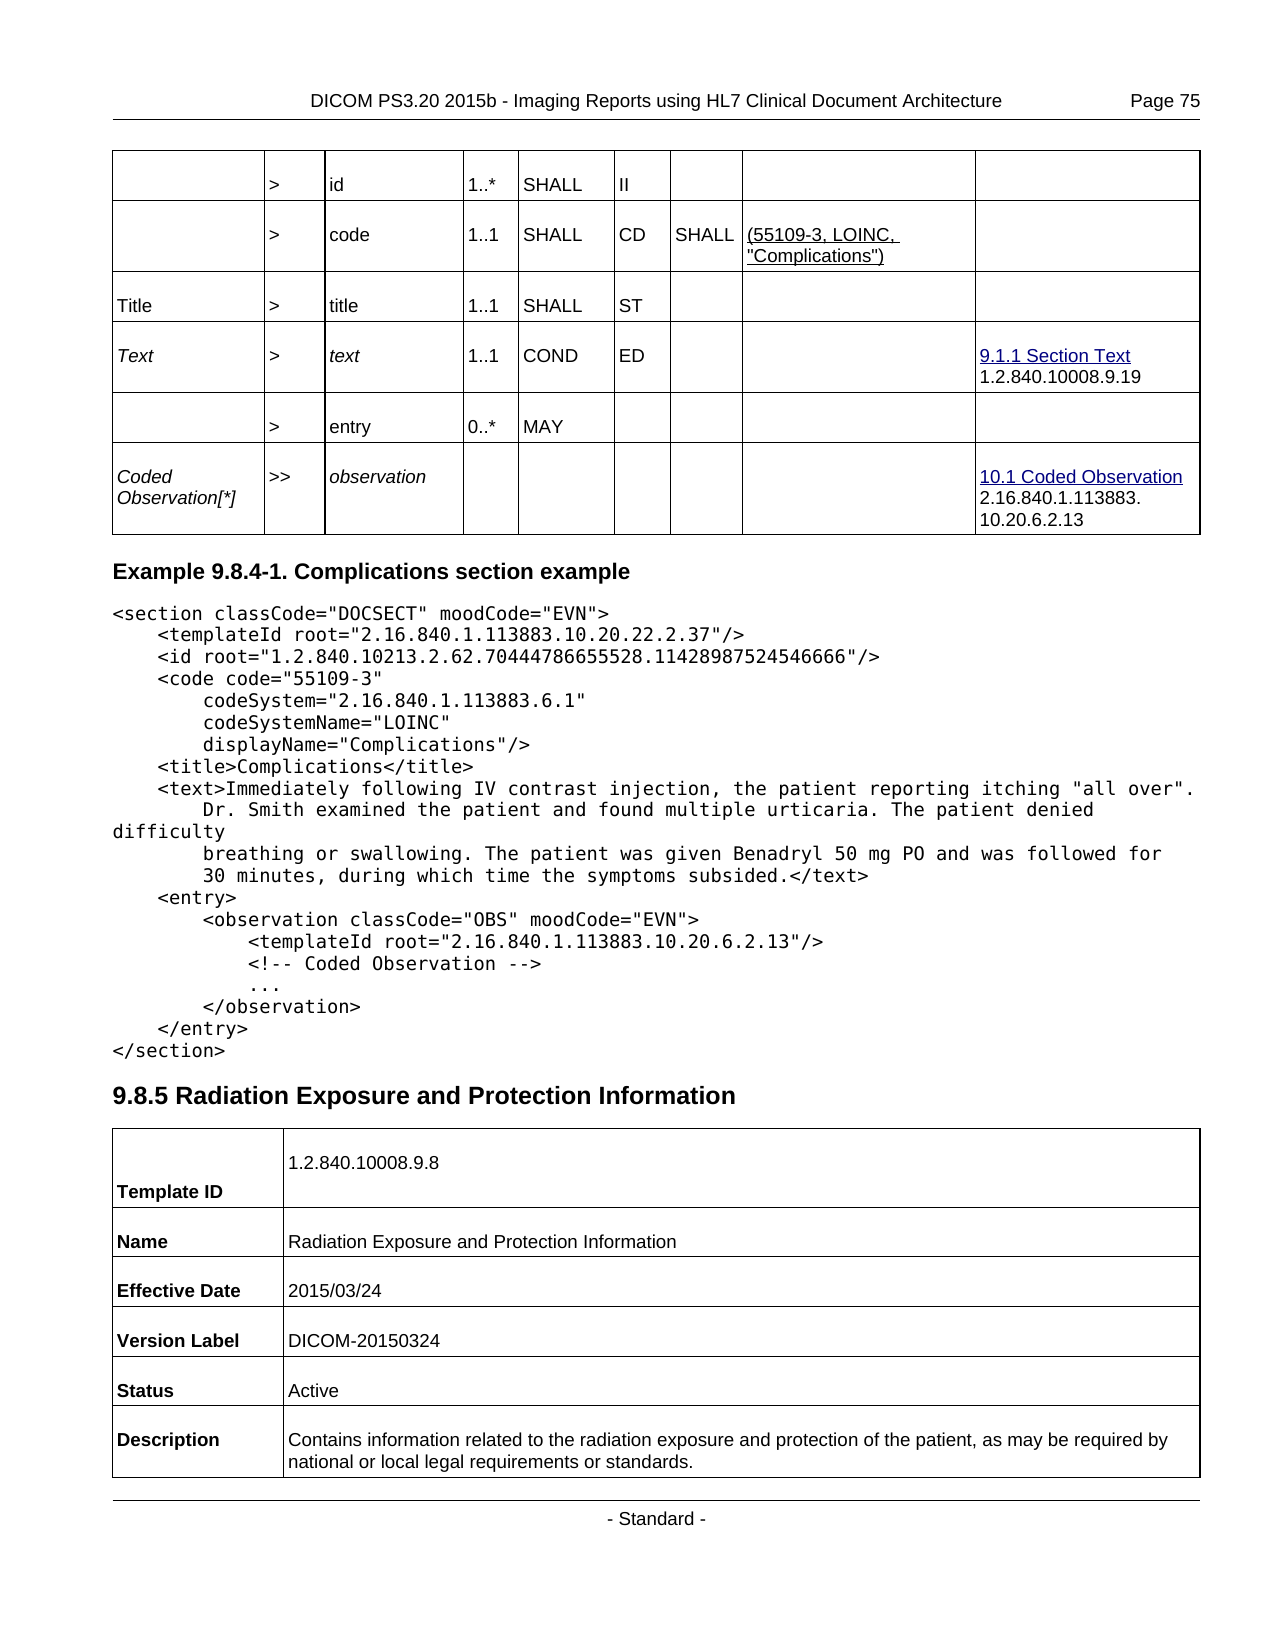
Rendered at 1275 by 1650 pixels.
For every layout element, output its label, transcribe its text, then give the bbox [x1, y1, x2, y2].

table_cell [615, 443, 670, 534]
table_cell 1..* [464, 151, 518, 200]
table_cell [743, 322, 975, 392]
table_cell SHALL [519, 151, 614, 200]
table_cell CD [615, 201, 670, 271]
table_cell [743, 393, 975, 442]
table_cell 2015/03/24 [284, 1257, 1199, 1306]
table_cell 1..1 [464, 272, 518, 321]
table_cell Text [113, 322, 264, 392]
table_cell MAY [519, 393, 614, 442]
table_cell text [326, 322, 463, 392]
text 9.8.5 Radiation Exposure and Protection Information [112, 1081, 1200, 1109]
table_cell id [326, 151, 463, 200]
table_cell Effective Date [113, 1257, 283, 1306]
table_cell SHALL [519, 272, 614, 321]
table_cell title [326, 272, 463, 321]
table_cell > [265, 151, 324, 200]
table_cell code [326, 201, 463, 271]
table_cell ST [615, 272, 670, 321]
table_cell [743, 151, 975, 200]
table_cell [743, 272, 975, 321]
text Example 9.8.4-1. Complications section example [112, 558, 1200, 584]
table_header Template ID [113, 1129, 283, 1207]
table_cell >> [265, 443, 324, 534]
table_cell Version Label [113, 1307, 283, 1356]
table_cell Title [113, 272, 264, 321]
table_cell Status [113, 1357, 283, 1405]
table_cell DICOM-20150324 [284, 1307, 1199, 1356]
table_cell [671, 393, 742, 442]
text <section classCode="DOCSECT" moodCode="EVN"> <templateId root="2.16.840.1.113883.10.20.22.2.37"/> <id root="1.2.840.10213.2.62.70444786655528.11428987524546666"/> <code code="55109-3" codeSystem="2.16.840.1.113883.6.1" codeSystemName="LOINC" displayName="Complications"/> <title>Complications</title> <text>Immediately following IV contrast injection, the patient reporting itching "all over". Dr. Smith examined the patient and found multiple urticaria. The patient denied difficulty breathing or swallowing. The patient was given Benadryl 50 mg PO and was followed for 30 minutes, during which time the symptoms subsided.</text> <entry> <observation classCode="OBS" moodCode="EVN"> <templateId root="2.16.840.1.113883.10.20.6.2.13"/> <!-- Coded Observation --> ... </observation> </entry> </section> [112, 602, 1200, 1062]
table_cell ED [615, 322, 670, 392]
table_cell [976, 272, 1199, 321]
table_cell II [615, 151, 670, 200]
table_cell SHALL [519, 201, 614, 271]
table_cell [743, 443, 975, 534]
table_cell [976, 201, 1199, 271]
table_cell COND [519, 322, 614, 392]
table_cell 1..1 [464, 201, 518, 271]
table_cell [113, 151, 264, 200]
table_cell Description [113, 1406, 283, 1477]
table_cell [519, 443, 614, 534]
table_cell [671, 272, 742, 321]
table_cell Name [113, 1208, 283, 1256]
table_cell [113, 393, 264, 442]
table_cell [976, 151, 1199, 200]
table_cell [671, 322, 742, 392]
table_cell observation [326, 443, 463, 534]
table_cell 0..* [464, 393, 518, 442]
table_cell > [265, 272, 324, 321]
table_cell [464, 443, 518, 534]
table_cell [976, 393, 1199, 442]
table_cell Contains information related to the radiation exposure and protection of the patient, as may be required by national or local legal requirements or standards. [284, 1406, 1199, 1477]
table_cell [671, 151, 742, 200]
table_cell Radiation Exposure and Protection Information [284, 1208, 1199, 1256]
table_cell entry [326, 393, 463, 442]
table_cell 9.1.1 Section Text 1.2.840.10008.9.19 [976, 322, 1199, 392]
table_cell Coded​Observation[*] [113, 443, 264, 534]
table_cell 1..1 [464, 322, 518, 392]
table_cell Active [284, 1357, 1199, 1405]
table_cell > [265, 201, 324, 271]
table_header 1.2.840.10008.9.8 [284, 1129, 1199, 1207]
table_cell (55109-3, LOINC, "Complications") [743, 201, 975, 271]
table_cell > [265, 322, 324, 392]
table_cell 10.1 Coded Observation 2.16.840.1.113883.​10.20.6.2.13 [976, 443, 1199, 534]
table_cell [615, 393, 670, 442]
table_cell SHALL [671, 201, 742, 271]
table_cell > [265, 393, 324, 442]
table_cell [113, 201, 264, 271]
table_cell [671, 443, 742, 534]
